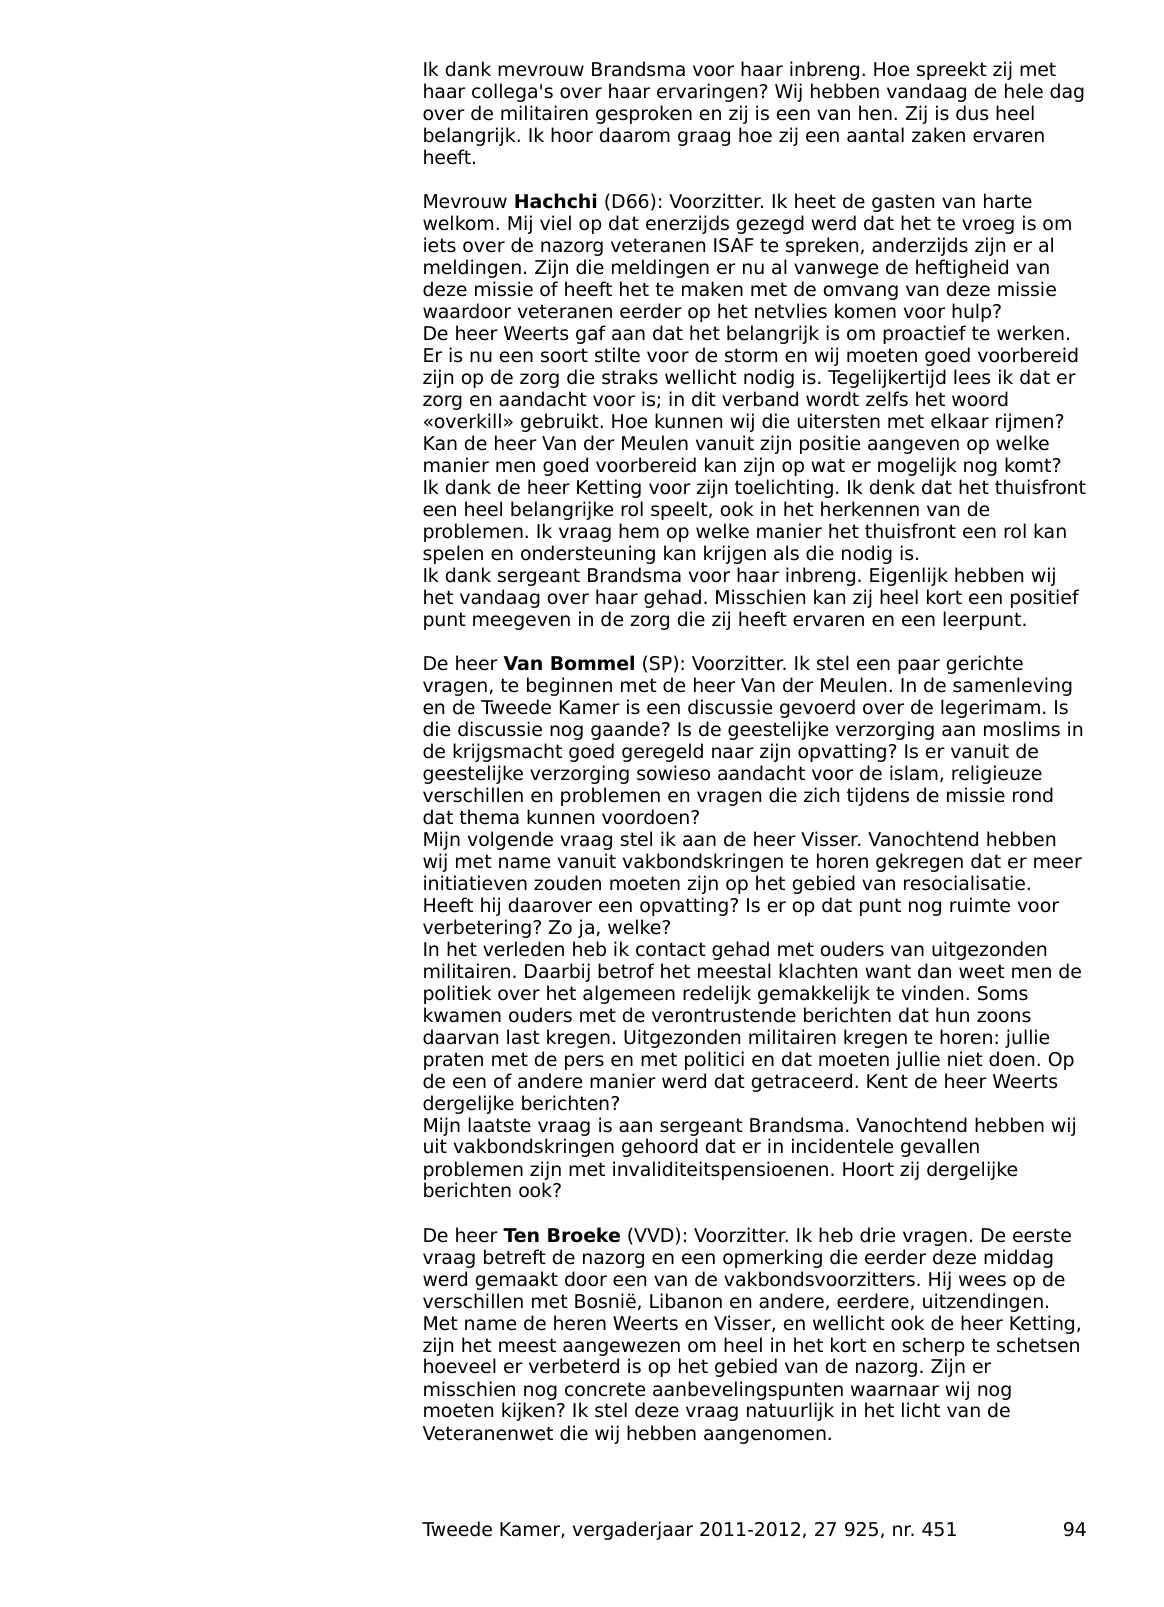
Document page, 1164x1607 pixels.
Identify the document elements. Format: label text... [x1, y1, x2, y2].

text Ik dank de heer Ketting voor zijn toelichting. Ik denk dat het thuisfront een heel belangrijke rol speelt, ook in het herkennen van de problemen. Ik vraag hem op welke manier het thuisfront een rol kan spelen en ondersteuning kan krijgen als die nodig is. [422, 477, 1087, 565]
text Ik dank sergeant Brandsma voor haar inbreng. Eigenlijk hebben wij het vandaag over haar gehad. Misschien kan zij heel kort een positief punt meegeven in de zorg die zij heeft ervaren en een leerpunt. [422, 565, 1087, 631]
text De heer Ten Broeke (VVD): Voorzitter. Ik heb drie vragen. De eerste vraag betreft de nazorg en een opmerking die eerder deze middag werd gemaakt door een van de vakbondsvoorzitters. Hij wees op de verschillen met Bosnië, Libanon en andere, eerdere, uitzendingen. Met name de heren Weerts en Visser, en wellicht ook de heer Ketting, zijn het meest aangewezen om heel in het kort en scherp te schetsen hoeveel er verbeterd is op het gebied van de nazorg. Zijn er misschien nog concrete aanbevelingspunten waarnaar wij nog moeten kijken? Ik stel deze vraag natuurlijk in het licht van de Veteranenwet die wij hebben aangenomen. [422, 1224, 1087, 1444]
text Mijn laatste vraag is aan sergeant Brandsma. Vanochtend hebben wij uit vakbondskringen gehoord dat er in incidentele gevallen problemen zijn met invaliditeitspensioenen. Hoort zij dergelijke berichten ook? [422, 1114, 1087, 1202]
text Mijn volgende vraag stel ik aan de heer Visser. Vanochtend hebben wij met name vanuit vakbondskringen te horen gekregen dat er meer initiatieven zouden moeten zijn op het gebied van resocialisatie. Heeft hij daarover een opvatting? Is er op dat punt nog ruimte voor verbetering? Zo ja, welke? [422, 829, 1087, 939]
text De heer Van Bommel (SP): Voorzitter. Ik stel een paar gerichte vragen, te beginnen met de heer Van der Meulen. In de samenleving en de Tweede Kamer is een discussie gevoerd over de legerimam. Is die discussie nog gaande? Is de geestelijke verzorging aan moslims in de krijgsmacht goed geregeld naar zijn opvatting? Is er vanuit de geestelijke verzorging sowieso aandacht voor de islam, religieuze verschillen en problemen en vragen die zich tijdens de missie rond dat thema kunnen voordoen? [422, 653, 1087, 829]
text De heer Weerts gaf aan dat het belangrijk is om proactief te werken. Er is nu een soort stilte voor de storm en wij moeten goed voorbereid zijn op de zorg die straks wellicht nodig is. Tegelijkertijd lees ik dat er zorg en aandacht voor is; in dit verband wordt zelfs het woord «overkill» gebruikt. Hoe kunnen wij die uitersten met elkaar rijmen? Kan de heer Van der Meulen vanuit zijn positie aangeven op welke manier men goed voorbereid kan zijn op wat er mogelijk nog komt? [422, 323, 1087, 477]
text Ik dank mevrouw Brandsma voor haar inbreng. Hoe spreekt zij met haar collega's over haar ervaringen? Wij hebben vandaag de hele dag over de militairen gesproken en zij is een van hen. Zij is dus heel belangrijk. Ik hoor daarom graag hoe zij een aantal zaken ervaren heeft. [422, 59, 1087, 169]
text In het verleden heb ik contact gehad met ouders van uitgezonden militairen. Daarbij betrof het meestal klachten want dan weet men de politiek over het algemeen redelijk gemakkelijk te vinden. Soms kwamen ouders met de verontrustende berichten dat hun zoons daarvan last kregen. Uitgezonden militairen kregen te horen: jullie praten met de pers en met politici en dat moeten jullie niet doen. Op de een of andere manier werd dat getraceerd. Kent de heer Weerts dergelijke berichten? [422, 939, 1087, 1114]
text Mevrouw Hachchi (D66): Voorzitter. Ik heet de gasten van harte welkom. Mij viel op dat enerzijds gezegd werd dat het te vroeg is om iets over de nazorg veteranen ISAF te spreken, anderzijds zijn er al meldingen. Zijn die meldingen er nu al vanwege de heftigheid van deze missie of heeft het te maken met de omvang van deze missie waardoor veteranen eerder op het netvlies komen voor hulp? [422, 191, 1087, 323]
